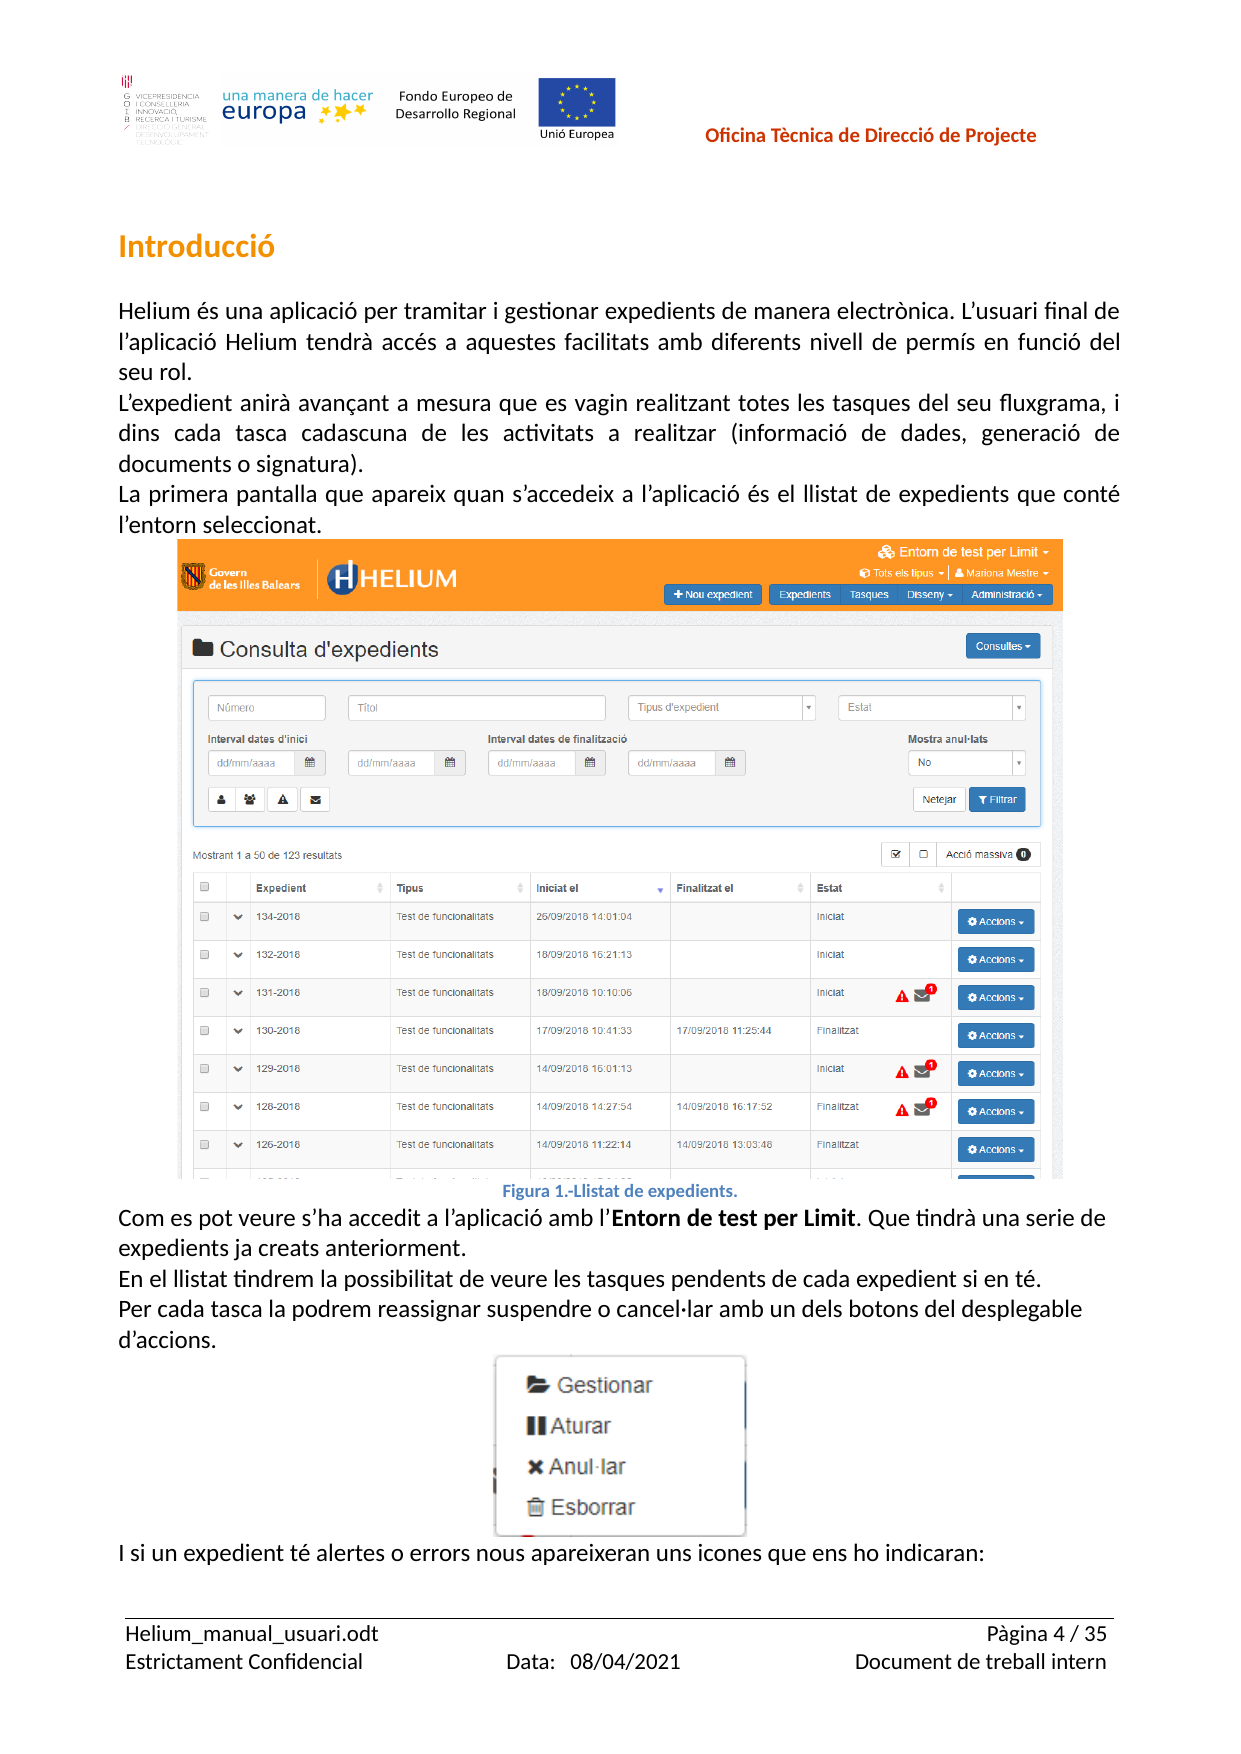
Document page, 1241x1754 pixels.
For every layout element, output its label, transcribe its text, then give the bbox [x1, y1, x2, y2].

text Com es pot veure s’ha accedit a l’aplicació amb l’Entorn de test per Limit. Que tindrà una serie de expedients ja creats anteriorment. [118, 1202, 1122, 1263]
picture [492, 1354, 748, 1537]
text L’expedient anirà avançant a mesura que es vagin realitzant totes les tasques del seu fluxgrama, i dins cada tasca cadascuna de les activitats a realitzar (informació de dades, generació de documents o signatura). [118, 387, 1122, 478]
picture [118, 73, 213, 147]
text La primera pantalla que apareix quan s’accedeix a l’aplicació és el llistat de expedients que conté l’entorn seleccionat. [118, 478, 1122, 539]
text Figura 1.-Llistat de expedients. [118, 1179, 1122, 1202]
picture [219, 73, 621, 147]
text Per cada tasca la podrem reassignar suspendre o cancel·lar amb un dels botons del desplegable d’accions. [118, 1293, 1122, 1354]
text I si un expedient té alertes o errors nous apareixeran uns icones que ens ho indicaran: [118, 1537, 1122, 1568]
text Helium és una aplicació per tramitar i gestionar expedients de manera electrònica. L’usuari final de l’aplicació Helium tendrà accés a aquestes facilitats amb diferents nivell de permís en funció del seu rol. [118, 295, 1122, 387]
text En el llistat tindrem la possibilitat de veure les tasques pendents de cada expedient si en té. [118, 1263, 1122, 1293]
subtitle Introducció [118, 225, 1122, 266]
picture [177, 539, 1063, 1179]
